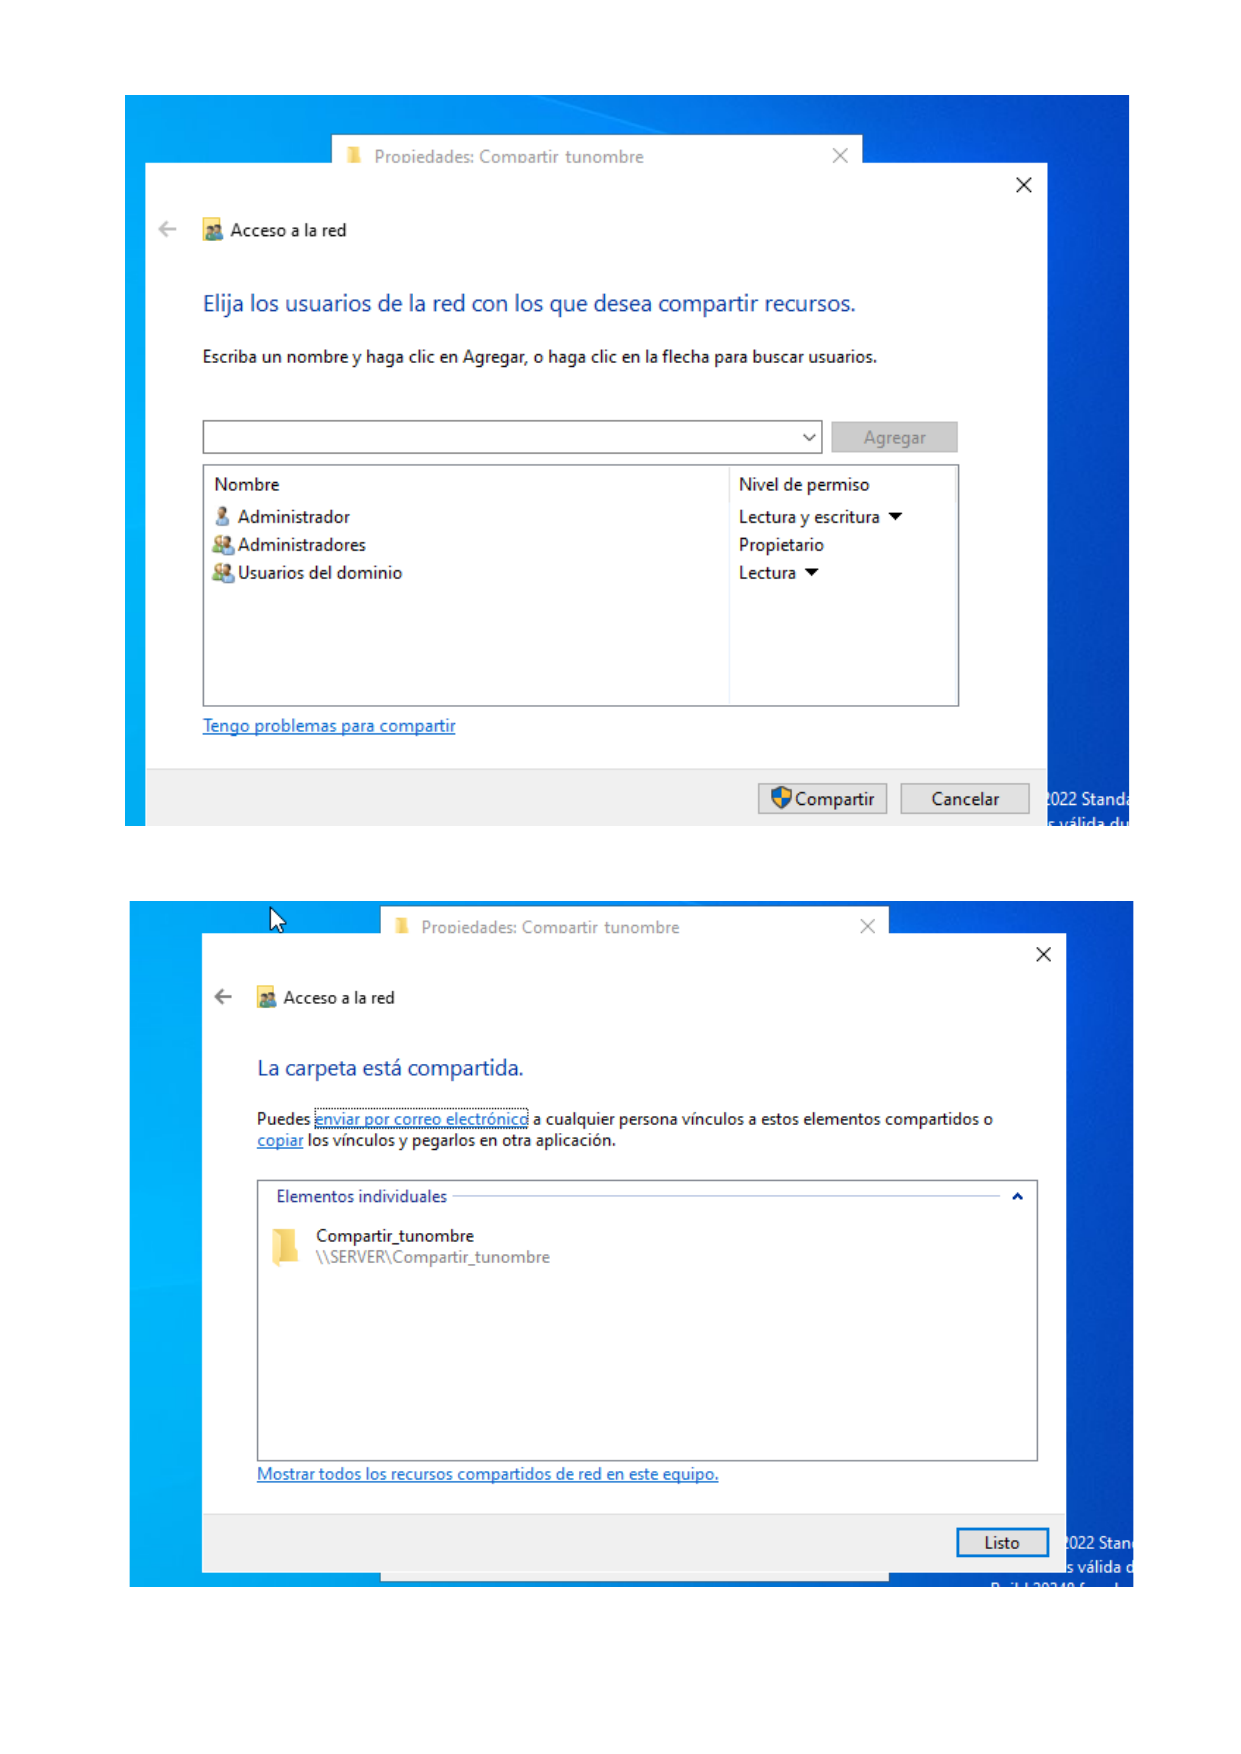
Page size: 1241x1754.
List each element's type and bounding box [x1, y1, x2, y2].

picture [146, 95, 1130, 826]
picture [202, 901, 1134, 1587]
